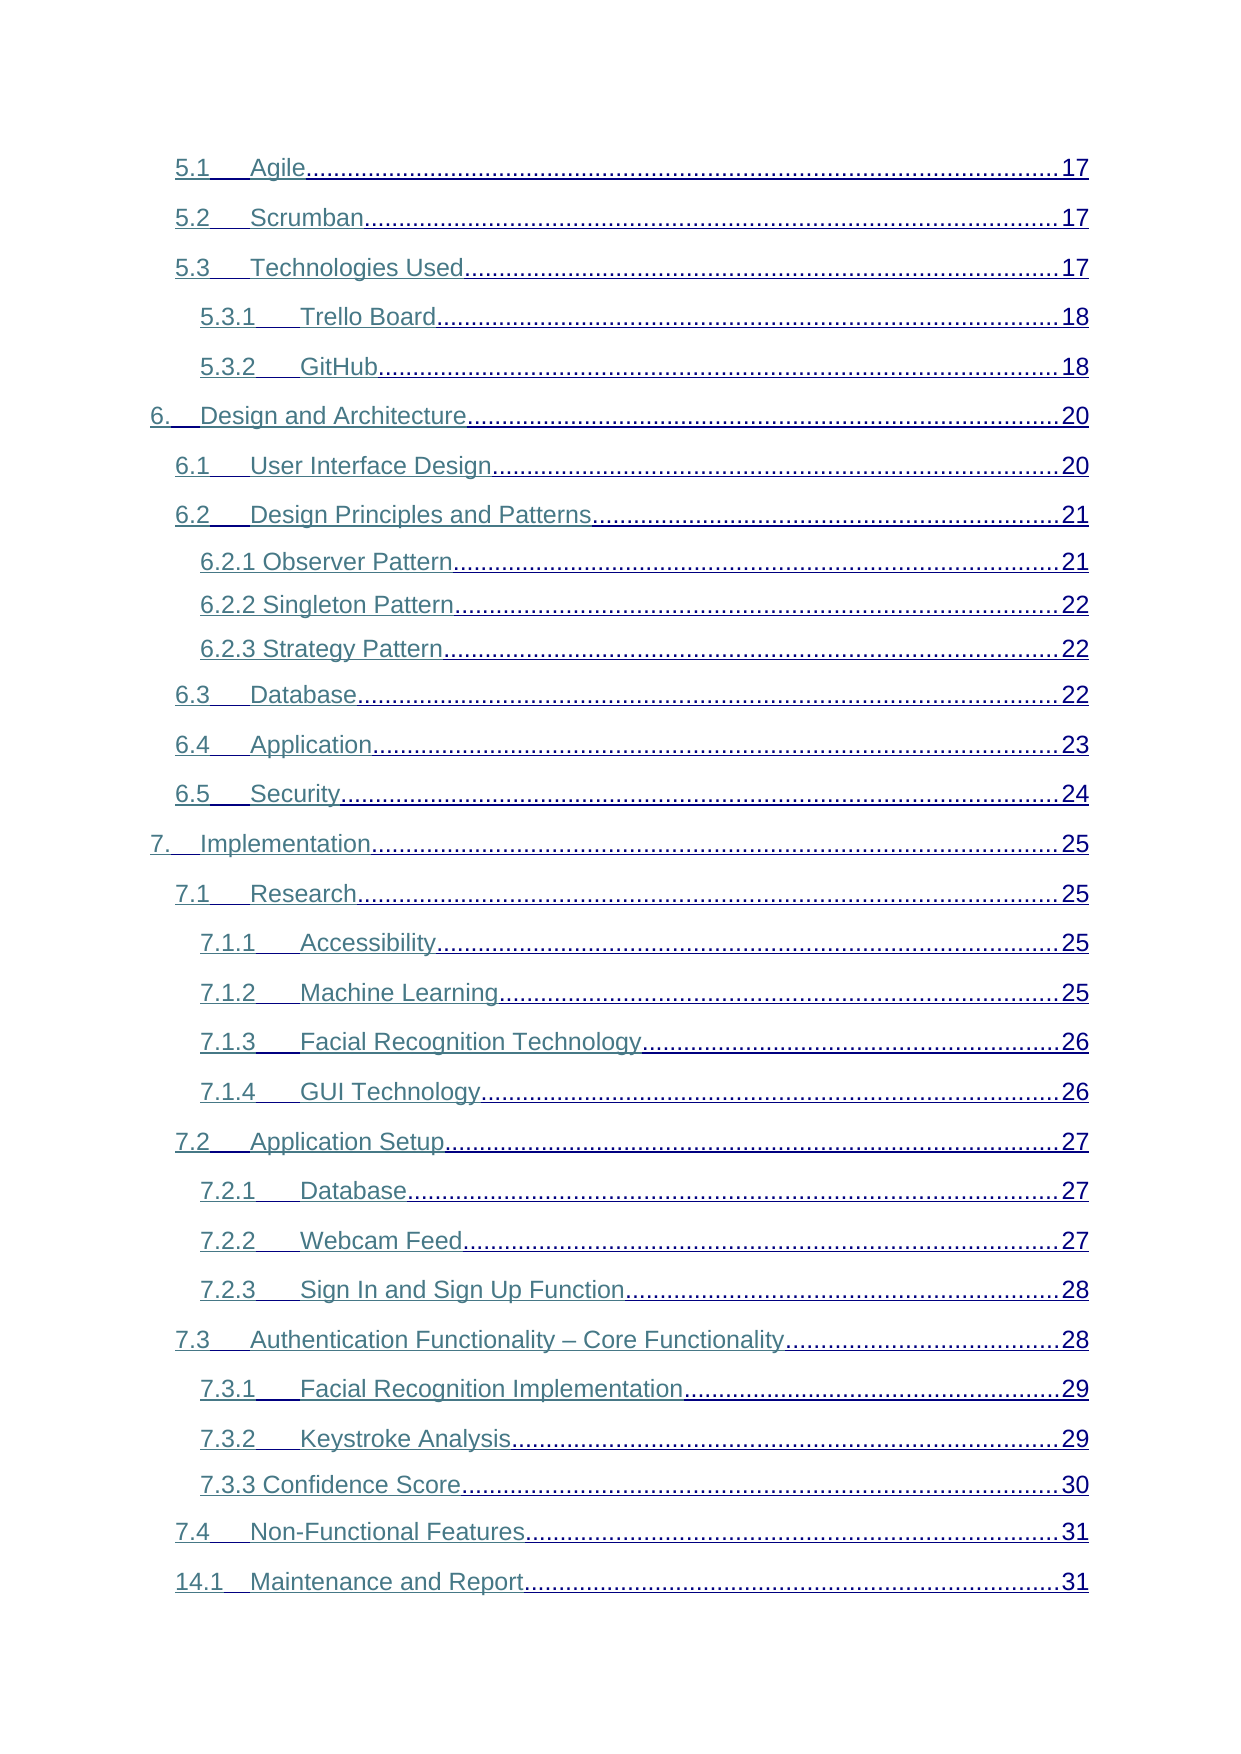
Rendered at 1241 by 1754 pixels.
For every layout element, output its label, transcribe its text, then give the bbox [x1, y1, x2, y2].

text 5.3.2 GitHub 18 [200, 348, 1090, 382]
text 7.1.3 Facial Recognition Technology 26 [200, 1024, 1090, 1058]
text 7.2.2 Webcam Feed 27 [200, 1222, 1090, 1256]
text 7. Implementation 25 [150, 826, 1090, 860]
text 7.1.1 Accessibility 25 [200, 925, 1090, 959]
text 14.1 Maintenance and Report 31 [175, 1563, 1090, 1597]
text 5.3 Technologies Used 17 [175, 249, 1090, 283]
text 6.2 Design Principles and Patterns 21 [175, 497, 1090, 531]
text 7.3 Authentication Functionality – Core Functionality 28 [175, 1322, 1090, 1356]
text 5.1 Agile 17 [175, 150, 1090, 184]
text 6.5 Security 24 [175, 776, 1090, 810]
text 6. Design and Architecture 20 [150, 398, 1090, 432]
text 7.4 Non-Functional Features 31 [175, 1514, 1090, 1548]
text 6.3 Database 22 [175, 677, 1090, 711]
text 7.2 Application Setup 27 [175, 1123, 1090, 1157]
text 7.1.4 GUI Technology 26 [200, 1074, 1090, 1108]
text 7.2.1 Database 27 [200, 1173, 1090, 1207]
text 7.1 Research 25 [175, 875, 1090, 909]
text 6.2.2 Singleton Pattern 22 [200, 590, 1090, 619]
text 6.1 User Interface Design 20 [175, 447, 1090, 482]
text 6.2.1 Observer Pattern 21 [200, 547, 1090, 575]
text 6.2.3 Strategy Pattern 22 [200, 633, 1090, 662]
text 5.3.1 Trello Board 18 [200, 299, 1090, 333]
text 7.3.2 Keystroke Analysis 29 [200, 1421, 1090, 1455]
text 7.2.3 Sign In and Sign Up Function 28 [200, 1272, 1090, 1306]
text 7.1.2 Machine Learning 25 [200, 974, 1090, 1008]
text 6.4 Application 23 [175, 727, 1090, 761]
text 5.2 Scrumban 17 [175, 199, 1090, 234]
text 7.3.1 Facial Recognition Implementation 29 [200, 1371, 1090, 1405]
text 7.3.3 Confidence Score 30 [200, 1470, 1090, 1499]
